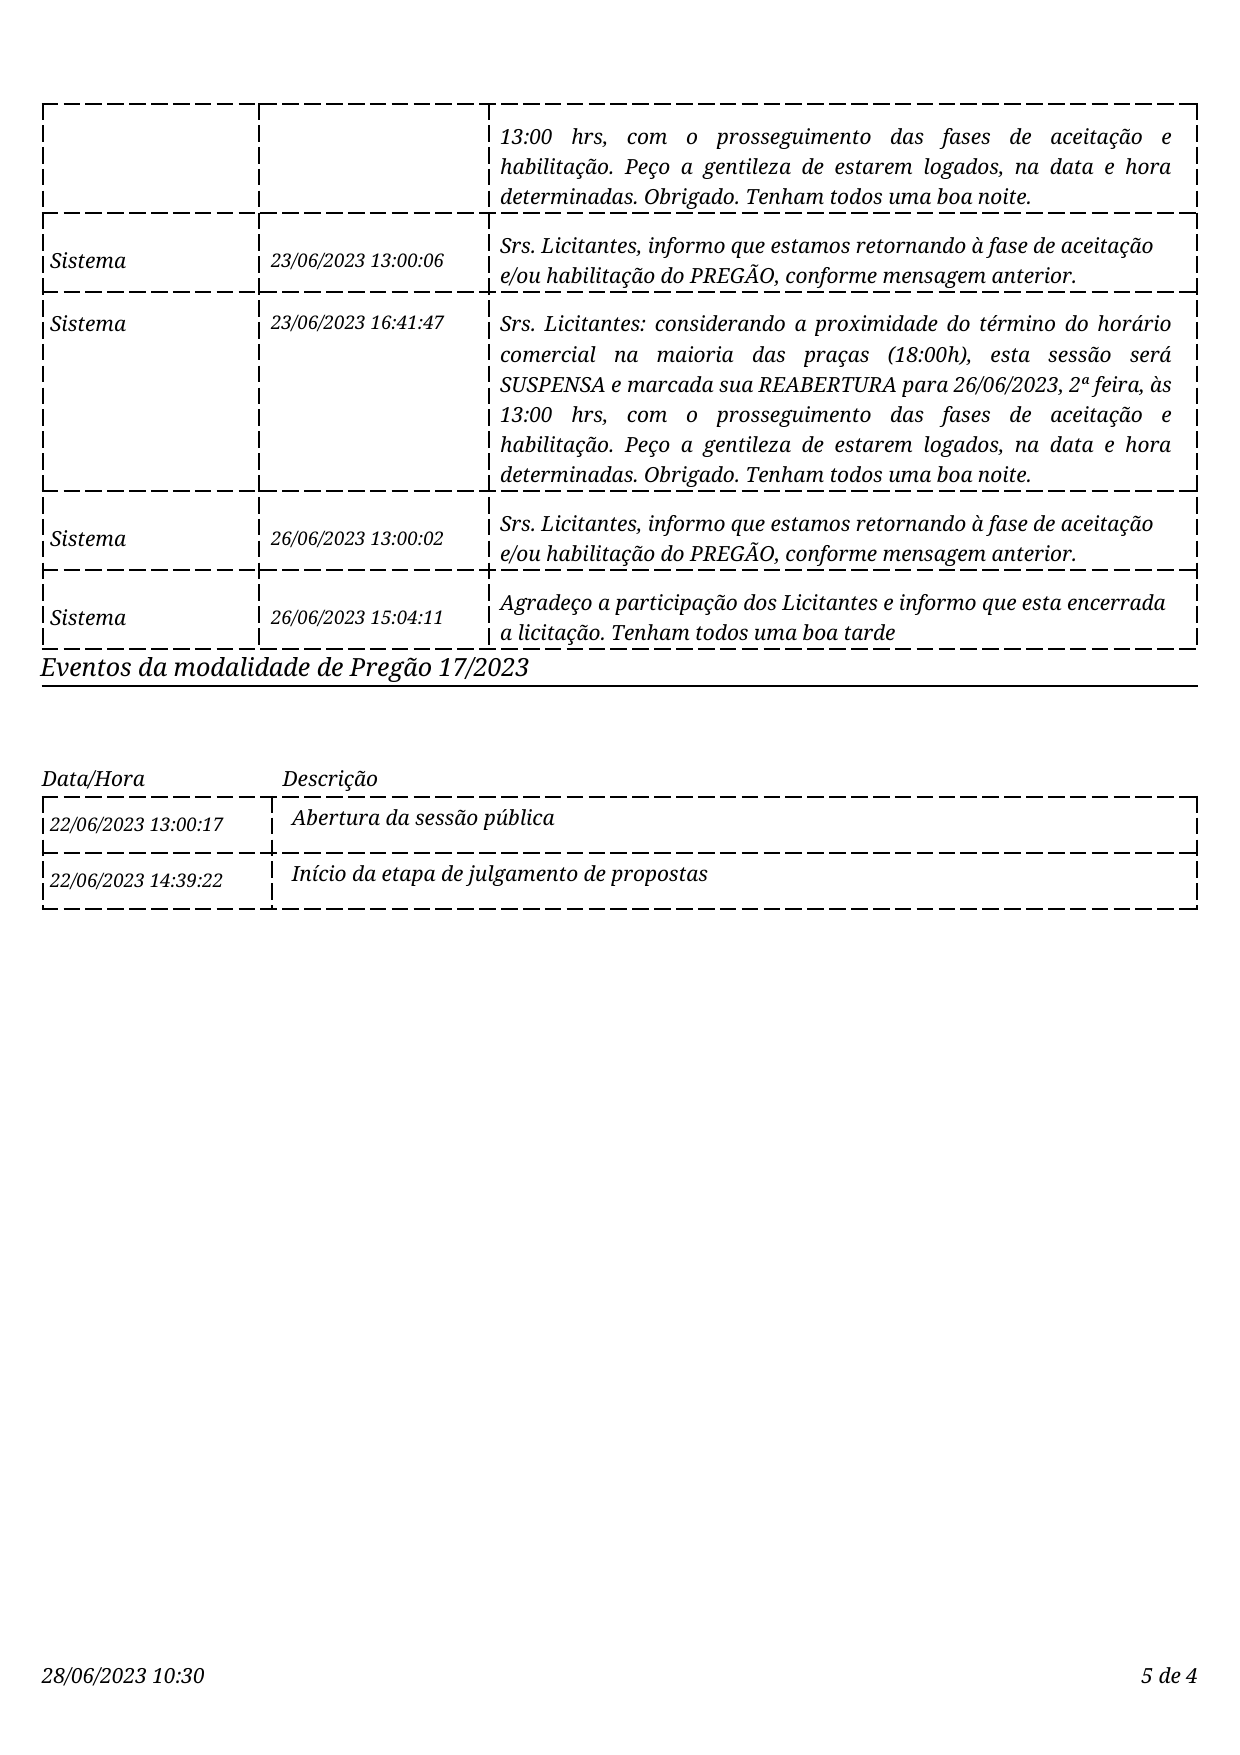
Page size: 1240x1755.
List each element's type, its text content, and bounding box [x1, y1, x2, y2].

table_cell Sistema [43, 490, 259, 569]
table_cell 23/06/2023 13:00:06 [259, 212, 488, 291]
text Eventos da modalidade de Pregão 17/2023 [40, 650, 1200, 684]
table_cell 26/06/2023 15:04:11 [259, 569, 488, 648]
table_cell Sistema [43, 569, 259, 648]
table_cell Srs. Licitantes: considerando a proximidade do término do horário comercial na maioria das praças (18:00h), esta sessão será SUSPENSA e marcada sua REABERTURA para 26/06/2023, 2ª feira, às 13:00 hrs, com o prosseguimento das fases de aceitação e habilitação. Peço a gentileza de estarem logados, na data e hora determinadas. Obrigado. Tenham todos uma boa noite. [489, 291, 1197, 490]
table_cell Agradeço a participação dos Licitantes e informo que esta encerrada a licitação. Tenham todos uma boa tarde [489, 569, 1197, 648]
table_cell 26/06/2023 13:00:02 [259, 490, 488, 569]
table_cell [43, 103, 259, 212]
table_cell Sistema [43, 291, 259, 490]
table_header 22/06/2023 13:00:17 [43, 796, 272, 852]
table_cell [259, 103, 488, 212]
table_cell Sistema [43, 212, 259, 291]
table_cell Srs. Licitantes, informo que estamos retornando à fase de aceitação e/ou habilitação do PREGÃO, conforme mensagem anterior. [489, 490, 1197, 569]
table_cell Srs. Licitantes, informo que estamos retornando à fase de aceitação e/ou habilitação do PREGÃO, conforme mensagem anterior. [489, 212, 1197, 291]
table_cell Início da etapa de julgamento de propostas [272, 852, 1197, 908]
text Data/Hora Descrição [42, 764, 1200, 793]
table_cell 23/06/2023 16:41:47 [259, 291, 488, 490]
table_cell 13:00 hrs, com o prosseguimento das fases de aceitação e habilitação. Peço a gentileza de estarem logados, na data e hora determinadas. Obrigado. Tenham todos uma boa noite. [489, 103, 1197, 212]
table_header Abertura da sessão pública [272, 796, 1197, 852]
table_cell 22/06/2023 14:39:22 [43, 852, 272, 908]
